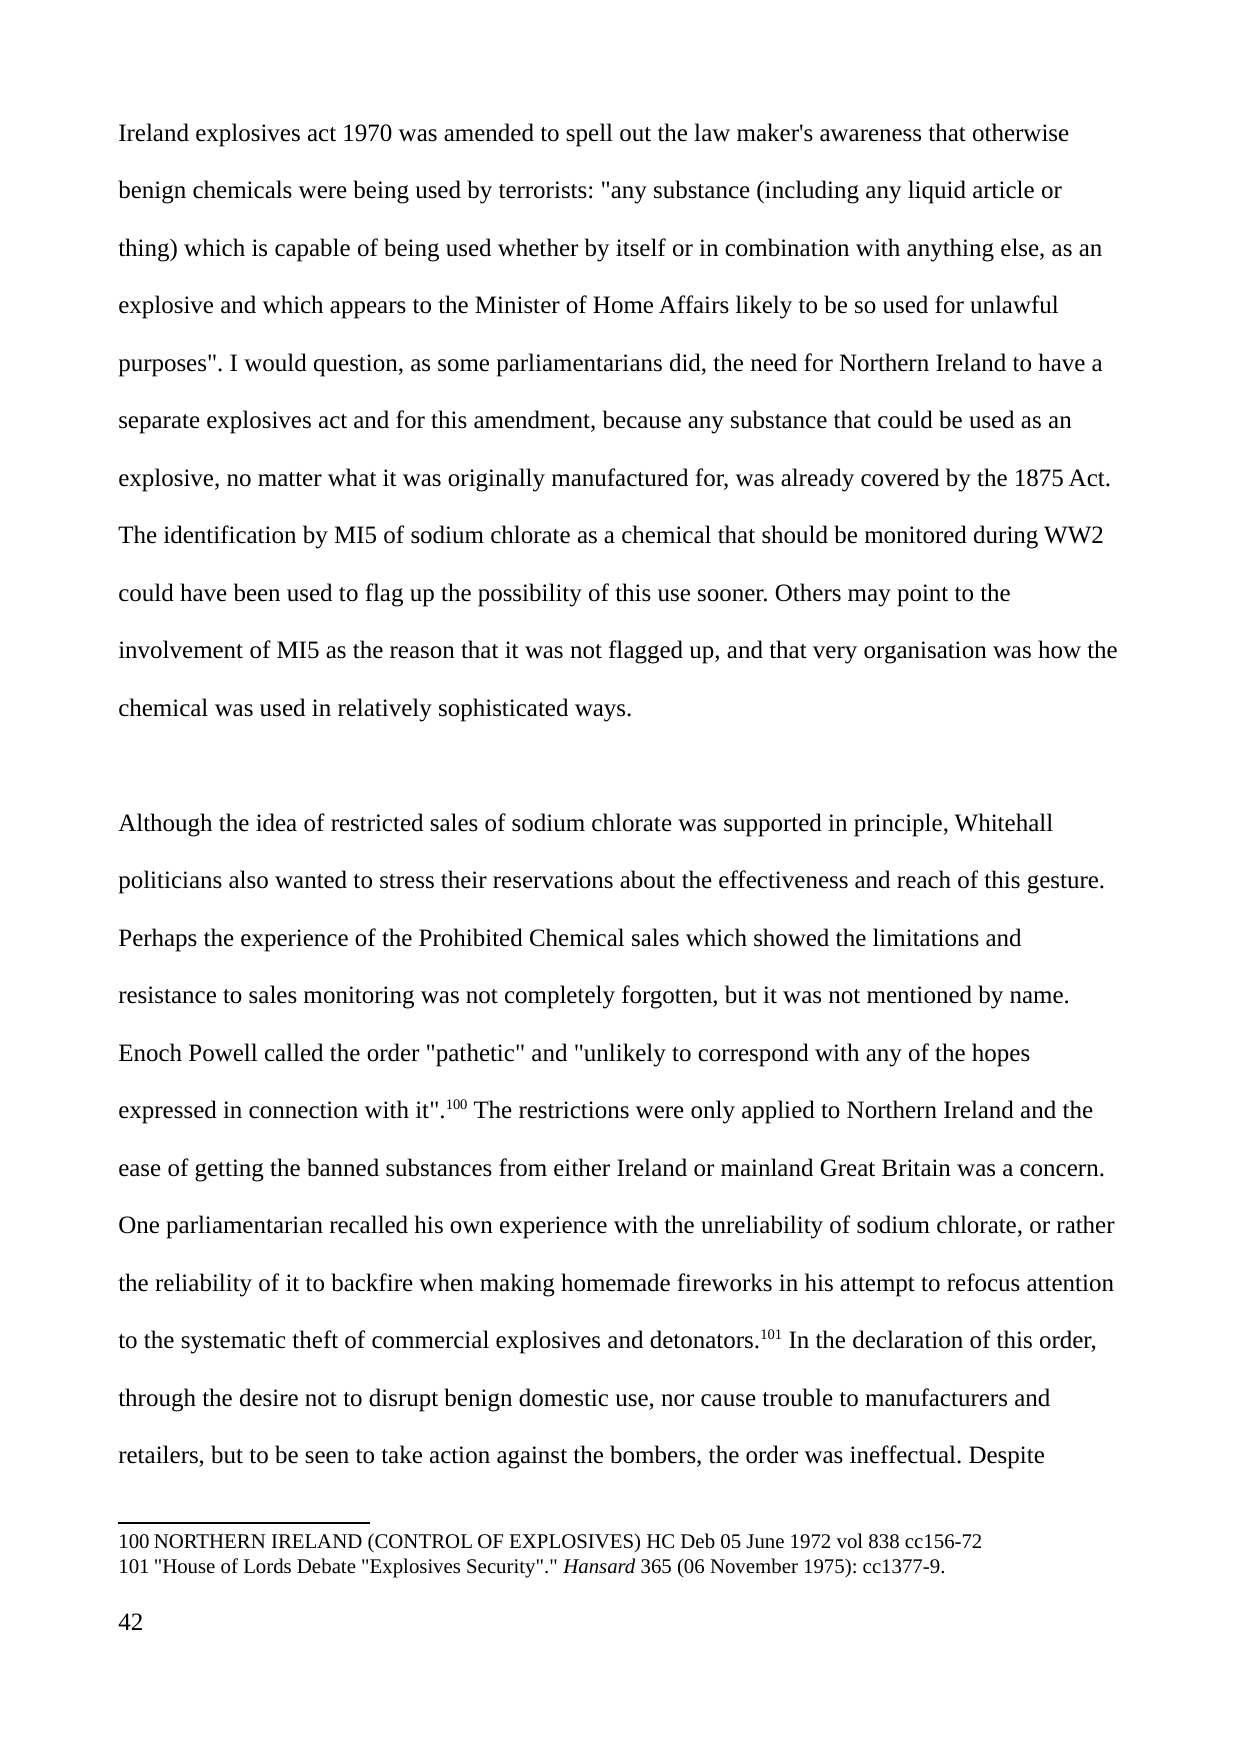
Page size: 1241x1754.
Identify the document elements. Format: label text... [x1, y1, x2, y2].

text Ireland explosives act 1970 was amended to spell out the law maker's awareness that otherwise benign chemicals were being used by terrorists: "any substance (including any liquid article or thing) which is capable of being used whether by itself or in combination with anything else, as an explosive and which appears to the Minister of Home Affairs likely to be so used for unlawful purposes". I would question, as some parliamentarians did, the need for Northern Ireland to have a separate explosives act and for this amendment, because any substance that could be used as an explosive, no matter what it was originally manufactured for, was already covered by the 1875 Act. The identification by MI5 of sodium chlorate as a chemical that should be monitored during WW2 could have been used to flag up the possibility of this use sooner. Others may point to the involvement of MI5 as the reason that it was not flagged up, and that very organisation was how the chemical was used in relatively sophisticated ways. [118, 118, 1122, 722]
text "House of Lords Debate "Explosives Security"." Hansard 365 (06 November 1975): cc1377-9. [118, 1553, 1122, 1578]
text NORTHERN IRELAND (CONTROL OF EXPLOSIVES) HC Deb 05 June 1972 vol 838 cc156-72 [118, 1529, 1122, 1553]
text Although the idea of restricted sales of sodium chlorate was supported in principle, Whitehall politicians also wanted to stress their reservations about the effectiveness and reach of this gesture. Perhaps the experience of the Prohibited Chemical sales which showed the limitations and resistance to sales monitoring was not completely forgotten, but it was not mentioned by name. Enoch Powell called the order "pathetic" and "unlikely to correspond with any of the hopes expressed in connection with it". The restrictions were only applied to Northern Ireland and the ease of getting the banned substances from either Ireland or mainland Great Britain was a concern. One parliamentarian recalled his own experience with the unreliability of sodium chlorate, or rather the reliability of it to backfire when making homemade fireworks in his attempt to refocus attention to the systematic theft of commercial explosives and detonators. In the declaration of this order, through the desire not to disrupt benign domestic use, nor cause trouble to manufacturers and retailers, but to be seen to take action against the bombers, the order was ineffectual. Despite [118, 808, 1122, 1469]
